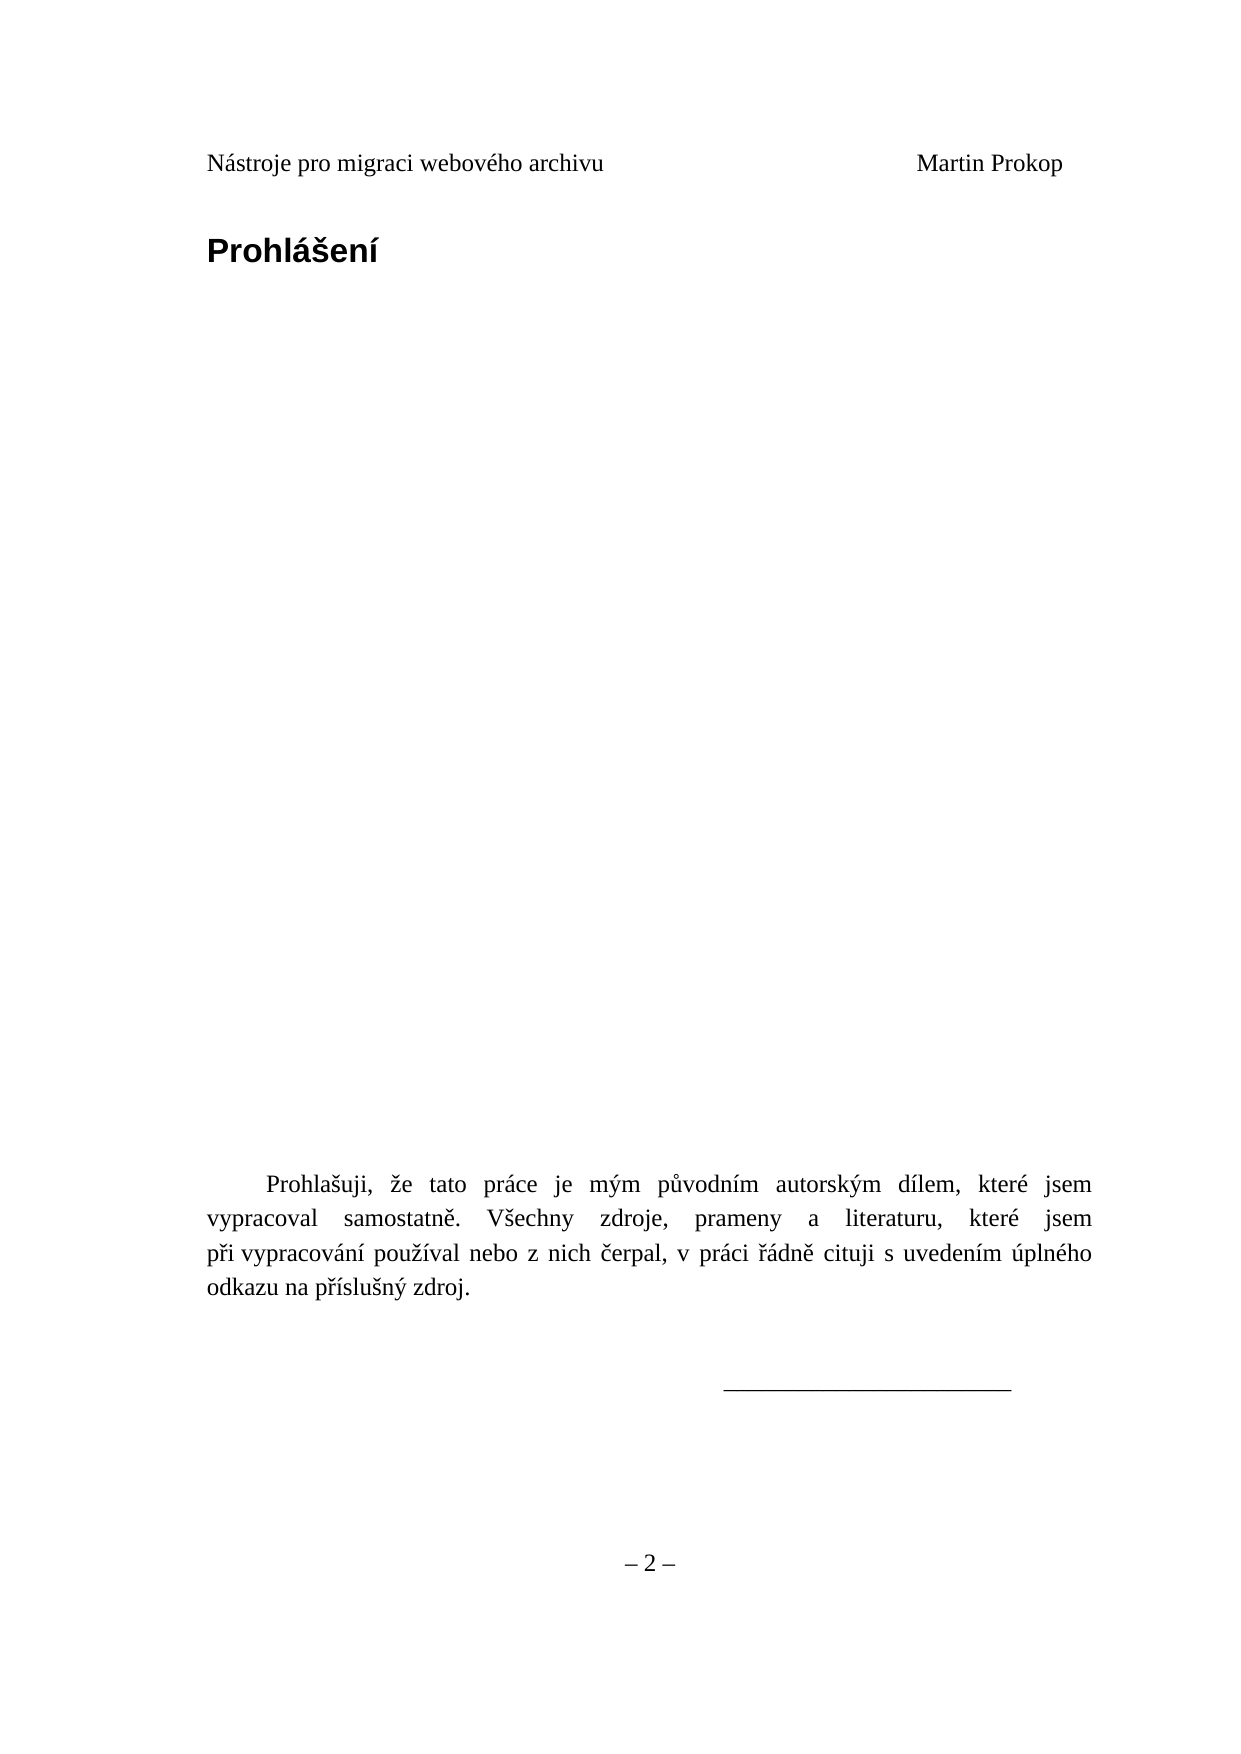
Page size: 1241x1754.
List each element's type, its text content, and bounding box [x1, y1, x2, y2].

text Prohlašuji, že tato práce je mým původním autorským dílem, které jsem vypracoval samostatně. Všechny zdroje, prameny a literaturu, které jsem při vypracování používal nebo z nich čerpal, v práci řádně cituji s uvedením úplného odkazu na příslušný zdroj. [207, 1169, 1093, 1301]
text _______________________ [207, 1365, 1093, 1393]
subtitle Prohlášení [207, 231, 1093, 269]
